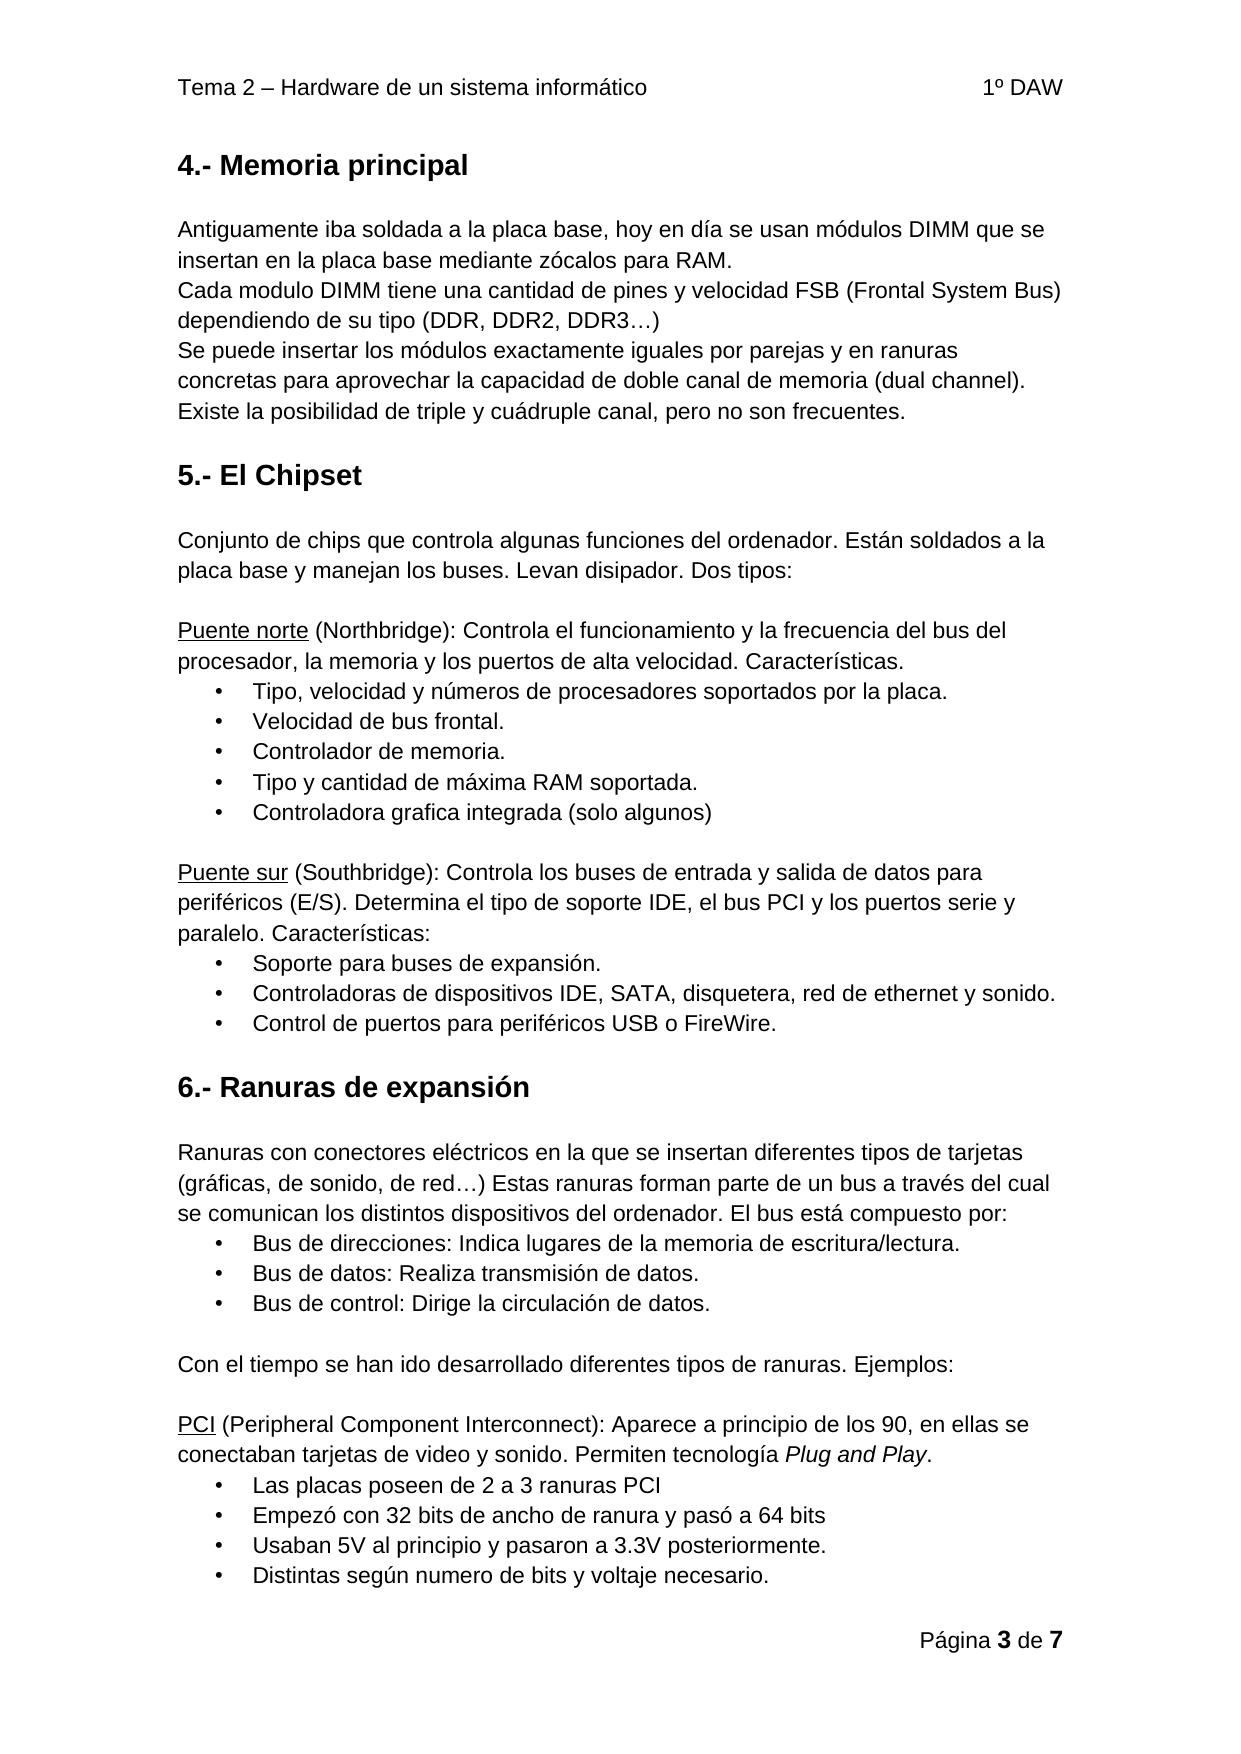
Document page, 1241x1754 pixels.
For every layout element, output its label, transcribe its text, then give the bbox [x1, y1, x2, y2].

list Controlador de memoria. [215, 738, 1063, 764]
list Se puede insertar los módulos exactamente iguales por parejas y en ranuras concretas para aprovechar la capacidad de doble canal de memoria (dual channel). Existe la posibilidad de triple y cuádruple canal, pero no son frecuentes. [177, 337, 1063, 424]
list Puente norte (Northbridge): Controla el funcionamiento y la frecuencia del bus del procesador, la memoria y los puertos de alta velocidad. Características. [177, 617, 1063, 674]
list Distintas según numero de bits y voltaje necesario. [215, 1562, 1063, 1588]
list Conjunto de chips que controla algunas funciones del ordenador. Están soldados a la placa base y manejan los buses. Levan disipador. Dos tipos: [177, 527, 1063, 583]
list Con el tiempo se han ido desarrollado diferentes tipos de ranuras. Ejemplos: [177, 1351, 1063, 1377]
list Bus de control: Dirige la circulación de datos. [215, 1290, 1063, 1317]
list Bus de direcciones: Indica lugares de la memoria de escritura/lectura. [215, 1230, 1063, 1256]
list Tipo y cantidad de máxima RAM soportada. [215, 768, 1063, 795]
list Cada modulo DIMM tiene una cantidad de pines y velocidad FSB (Frontal System Bus) dependiendo de su tipo (DDR, DDR2, DDR3…) [177, 277, 1063, 333]
list PCI (Peripheral Component Interconnect): Aparece a principio de los 90, en ellas se conectaban tarjetas de video y sonido. Permiten tecnología Plug and Play. [177, 1411, 1063, 1468]
list Tipo, velocidad y números de procesadores soportados por la placa. [215, 678, 1063, 704]
list 5.- El Chipset [177, 458, 1063, 492]
list Usaban 5V al principio y pasaron a 3.3V posteriormente. [215, 1532, 1063, 1558]
list Velocidad de bus frontal. [215, 708, 1063, 734]
list Soporte para buses de expansión. [215, 950, 1063, 976]
list 4.- Memoria principal [177, 148, 1063, 181]
list Bus de datos: Realiza transmisión de datos. [215, 1260, 1063, 1286]
list Antiguamente iba soldada a la placa base, hoy en día se usan módulos DIMM que se insertan en la placa base mediante zócalos para RAM. [177, 216, 1063, 273]
list Puente sur (Southbridge): Controla los buses de entrada y salida de datos para periféricos (E/S). Determina el tipo de soporte IDE, el bus PCI y los puertos serie y paralelo. Características: [177, 859, 1063, 946]
list Controladoras de dispositivos IDE, SATA, disquetera, red de ethernet y sonido. [215, 980, 1063, 1006]
list Las placas poseen de 2 a 3 ranuras PCI [215, 1472, 1063, 1498]
list 6.- Ranuras de expansión [177, 1071, 1063, 1104]
list Controladora grafica integrada (solo algunos) [215, 799, 1063, 825]
list Control de puertos para periféricos USB o FireWire. [215, 1010, 1063, 1036]
list Empezó con 32 bits de ancho de ranura y pasó a 64 bits [215, 1502, 1063, 1528]
list Ranuras con conectores eléctricos en la que se insertan diferentes tipos de tarjetas (gráficas, de sonido, de red…) Estas ranuras forman parte de un bus a través del cual se comunican los distintos dispositivos del ordenador. El bus está compuesto por: [177, 1139, 1063, 1226]
